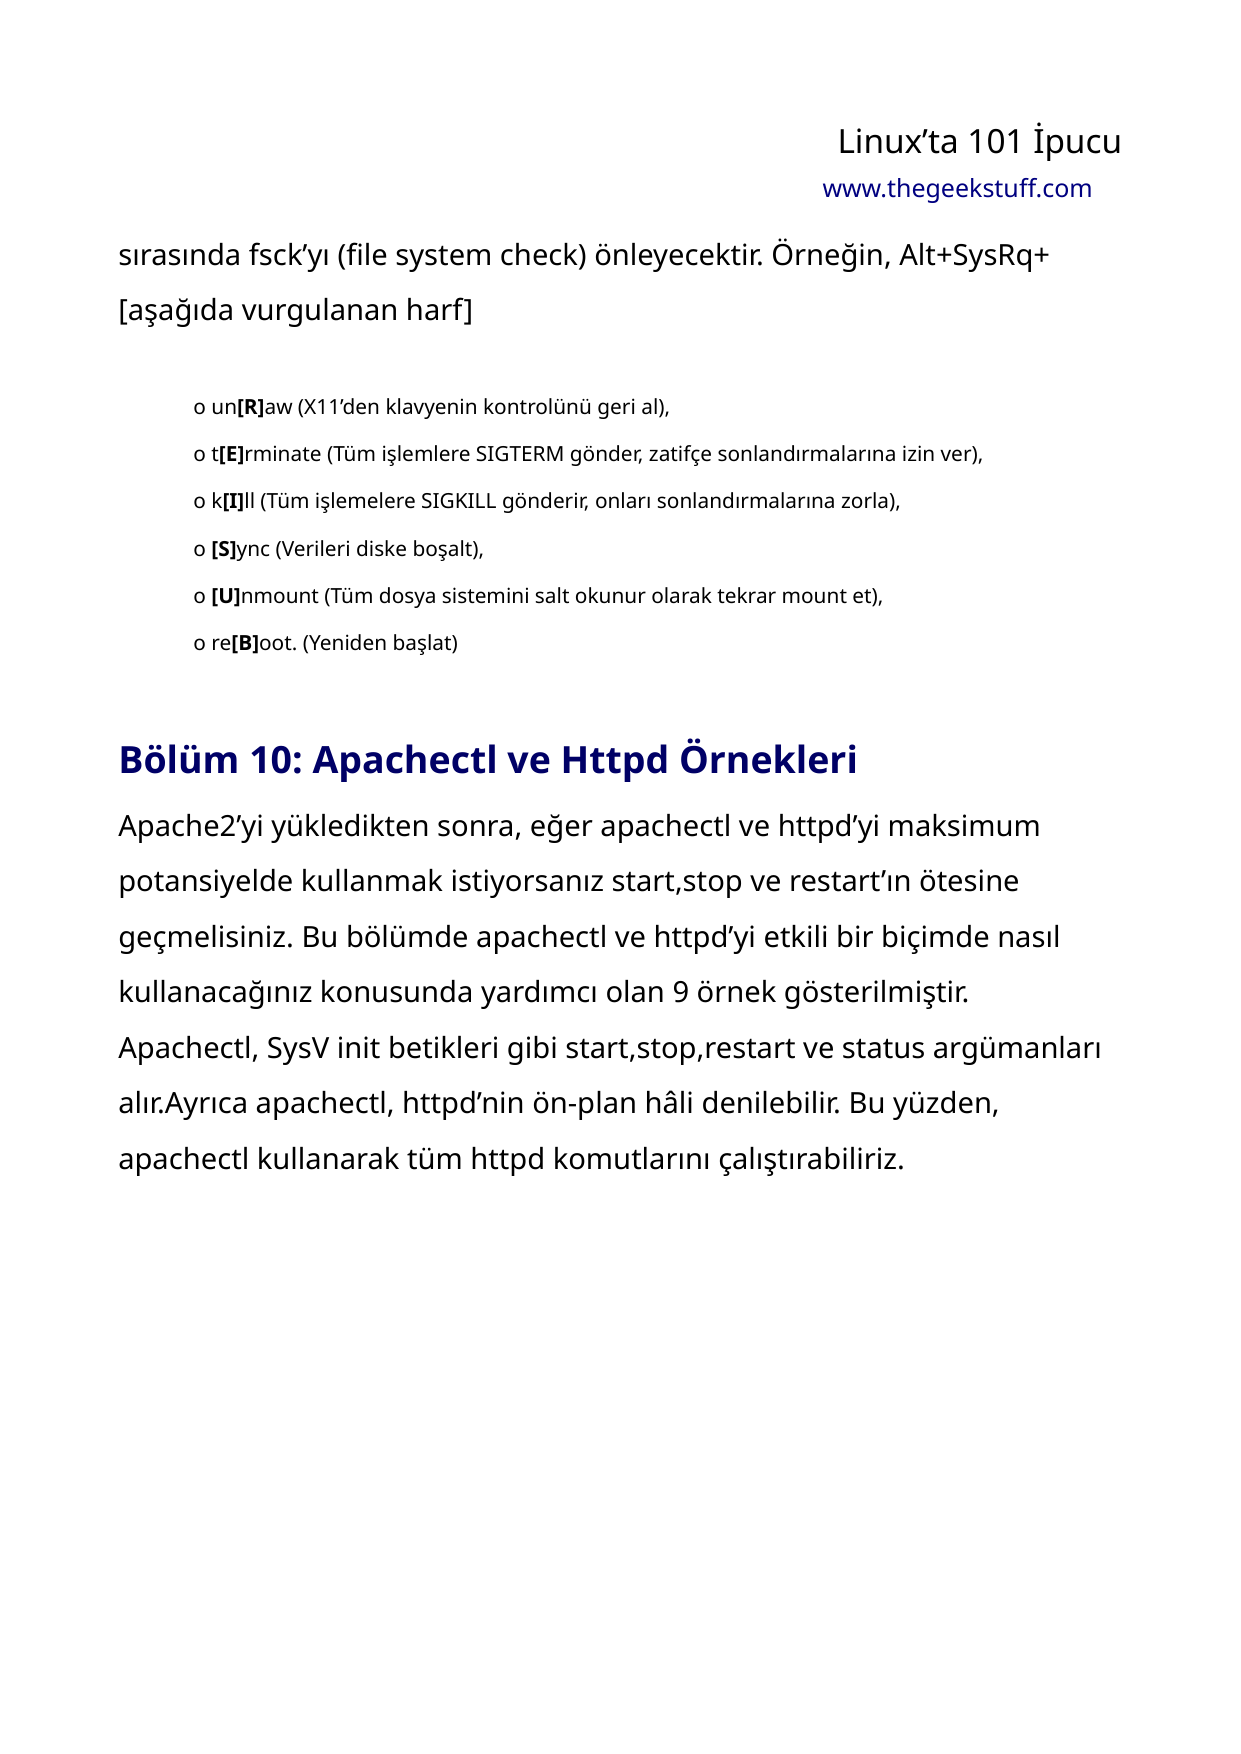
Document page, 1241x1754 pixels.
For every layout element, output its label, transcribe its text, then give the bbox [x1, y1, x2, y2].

text o re[B]oot. (Yeniden başlat) [156, 628, 1122, 656]
text o un[R]aw (X11’den klavyenin kontrolünü geri al), [118, 392, 1122, 421]
text o k[I]ll (Tüm işlemelere SIGKILL gönderir, onları sonlandırmalarına zorla), [118, 486, 1122, 515]
text Apache2’yi yükledikten sonra, eğer apachectl ve httpd’yi maksimum potansiyelde kullanmak istiyorsanız start,stop ve restart’ın ötesine geçmelisiniz. Bu bölümde apachectl ve httpd’yi etkili bir biçimde nasıl kullanacağınız konusunda yardımcı olan 9 örnek gösterilmiştir. [118, 805, 1122, 1011]
text o [U]nmount (Tüm dosya sistemini salt okunur olarak tekrar mount et), [118, 581, 1122, 609]
text Bölüm 10: Apachectl ve Httpd Örnekleri [118, 734, 1122, 785]
text o t[E]rminate (Tüm işlemlere SIGTERM gönder, zatifçe sonlandırmalarına izin ver), [118, 439, 1122, 468]
text o [S]ync (Verileri diske boşalt), [118, 534, 1122, 562]
text Apachectl, SysV init betikleri gibi start,stop,restart ve status argümanları alır.Ayrıca apachectl, httpd’nin ön-plan hâli denilebilir. Bu yüzden, apachectl kullanarak tüm httpd komutlarını çalıştırabiliriz. [118, 1027, 1122, 1178]
text sırasında fsck’yı (file system check) önleyecektir. Örneğin, Alt+SysRq+ [aşağıda vurgulanan harf] [118, 234, 1122, 329]
